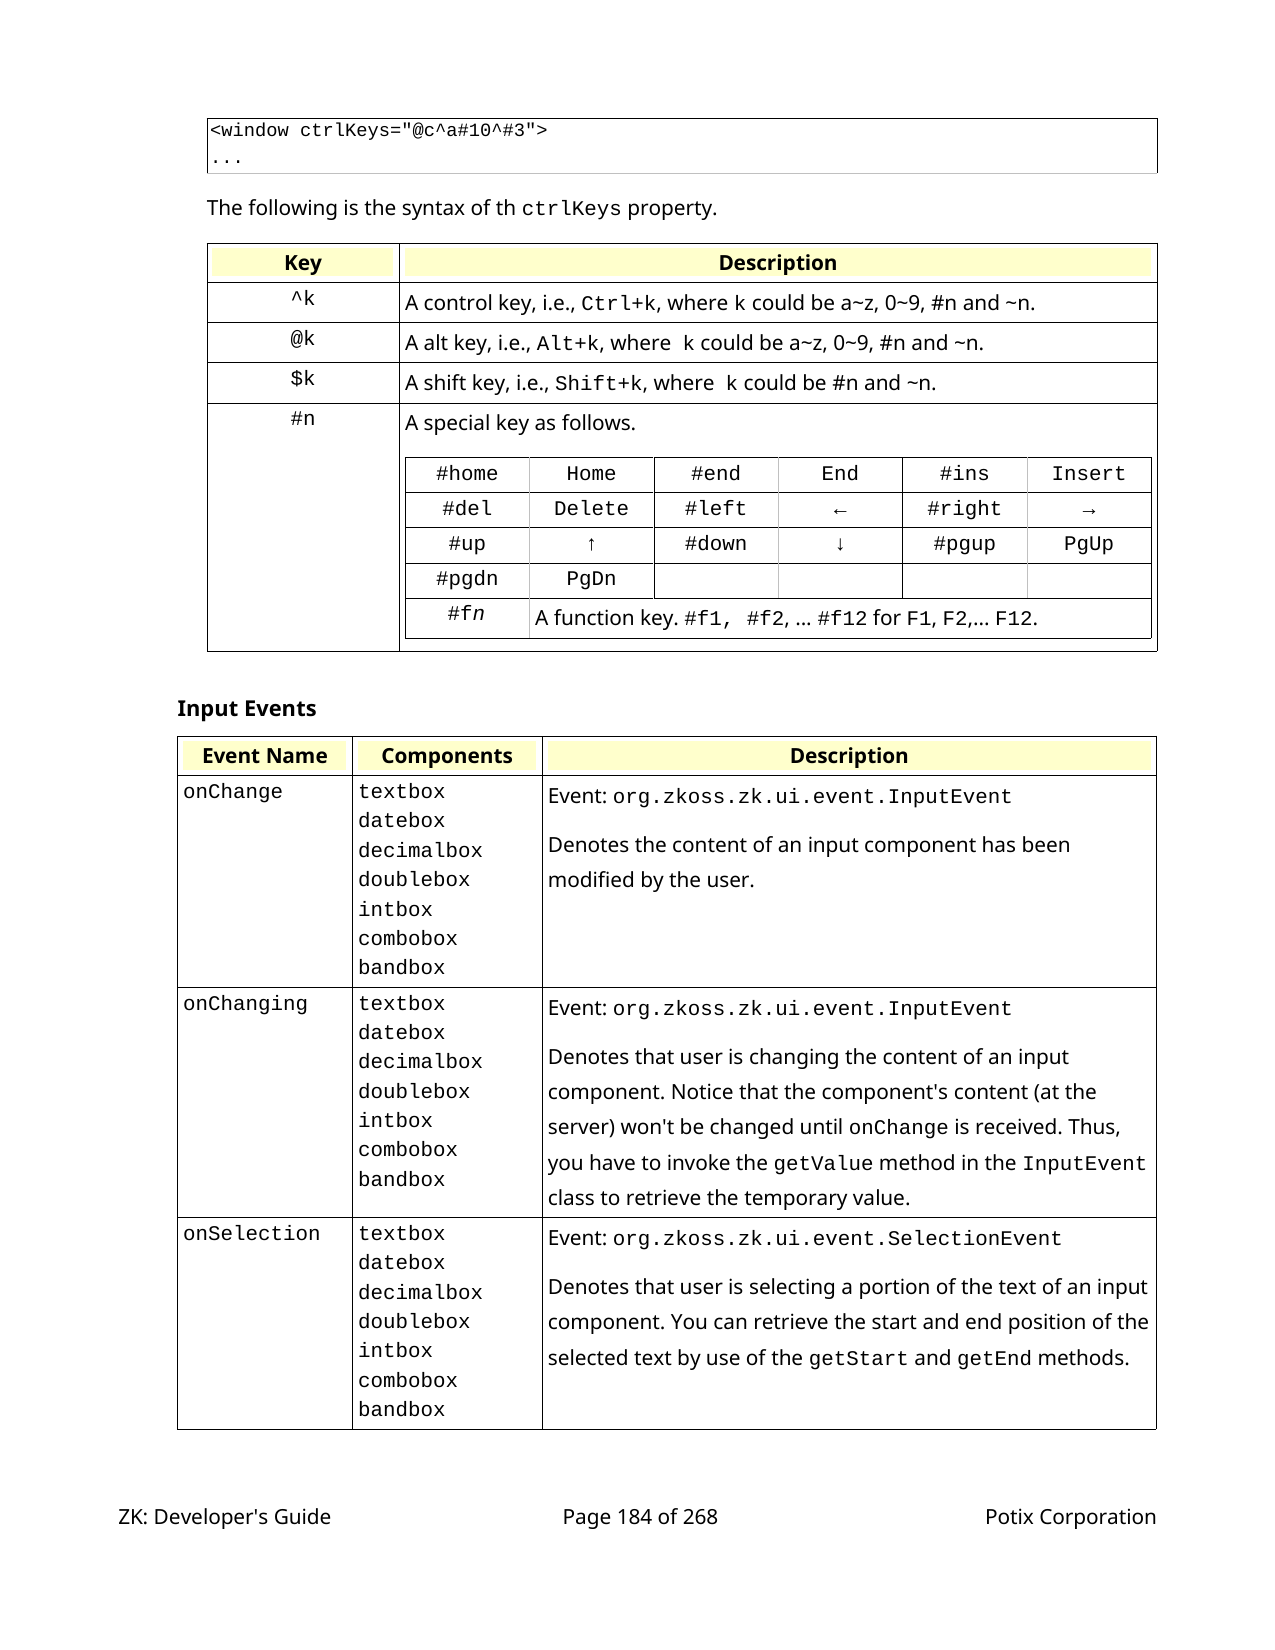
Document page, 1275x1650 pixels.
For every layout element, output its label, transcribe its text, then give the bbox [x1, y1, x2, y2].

table_cell ← [779, 493, 902, 527]
table_cell [655, 564, 778, 598]
text ... [208, 145, 1157, 173]
subtitle Input Events [177, 693, 1157, 723]
table_cell #del [406, 493, 529, 527]
table_cell [1028, 564, 1151, 598]
table_cell ↓ [779, 528, 902, 563]
table_cell onSelection [178, 1218, 352, 1429]
table_header #end [655, 458, 778, 492]
table_cell PgDn [530, 564, 653, 598]
table_cell onChanging [178, 988, 352, 1217]
table_cell #n [208, 404, 399, 651]
table_cell onChange [178, 776, 352, 987]
table_cell Event: org.zkoss.zk.ui.event.SelectionEvent Denotes that user is selecting a portion of the text of an input component. You can retrieve the start and end position of the selected text by use of the getStart and getEnd methods. [543, 1218, 1156, 1429]
table_header Insert [1028, 458, 1151, 492]
table_cell A shift key, i.e., Shift+k, where k could be #n and ~n. [400, 363, 1157, 403]
table_cell [779, 564, 902, 598]
table_cell #down [655, 528, 778, 563]
table_header Event Name [178, 737, 352, 775]
table_header Home [530, 458, 653, 492]
table_cell ^k [208, 283, 399, 322]
table_cell A alt key, i.e., Alt+k, where k could be a~z, 0~9, #n and ~n. [400, 323, 1157, 362]
table_header #ins [903, 458, 1027, 492]
table_cell textbox datebox decimalbox doublebox intbox combobox bandbox [353, 988, 542, 1217]
table_cell #up [406, 528, 529, 563]
table_header Description [543, 737, 1156, 775]
text The following is the syntax of th ctrlKeys property. [207, 193, 1157, 222]
table_header Components [353, 737, 542, 775]
text <window ctrlKeys="@c^a#10^#3"> [208, 119, 1157, 142]
table_cell #fn [406, 599, 529, 638]
table_cell A function key. #f1, #f2, ... #f12 for F1, F2,... F12. [530, 599, 1151, 638]
table_header Key [208, 244, 399, 282]
table_header #home [406, 458, 529, 492]
table_cell A control key, i.e., Ctrl+k, where k could be a~z, 0~9, #n and ~n. [400, 283, 1157, 322]
table_header End [779, 458, 902, 492]
table_cell #pgdn [406, 564, 529, 598]
table_cell A special key as follows. [400, 404, 1157, 651]
table_cell #pgup [903, 528, 1027, 563]
table_cell Delete [530, 493, 653, 527]
table_cell Event: org.zkoss.zk.ui.event.InputEvent Denotes that user is changing the content of an input component. Notice that the component's content (at the server) won't be changed until onChange is received. Thus, you have to invoke the getValue method in the InputEvent class to retrieve the temporary value. [543, 988, 1156, 1217]
table_cell textbox datebox decimalbox doublebox intbox combobox bandbox [353, 1218, 542, 1429]
table_cell [903, 564, 1027, 598]
table_cell $k [208, 363, 399, 403]
table_cell ↑ [530, 528, 653, 563]
table_cell #left [655, 493, 778, 527]
table_cell #right [903, 493, 1027, 527]
table_cell → [1028, 493, 1151, 527]
table_cell textbox datebox decimalbox doublebox intbox combobox bandbox [353, 776, 542, 987]
table_cell Event: org.zkoss.zk.ui.event.InputEvent Denotes the content of an input component has been modified by the user. [543, 776, 1156, 987]
table_header Description [400, 244, 1157, 282]
table_cell @k [208, 323, 399, 362]
table_cell PgUp [1028, 528, 1151, 563]
